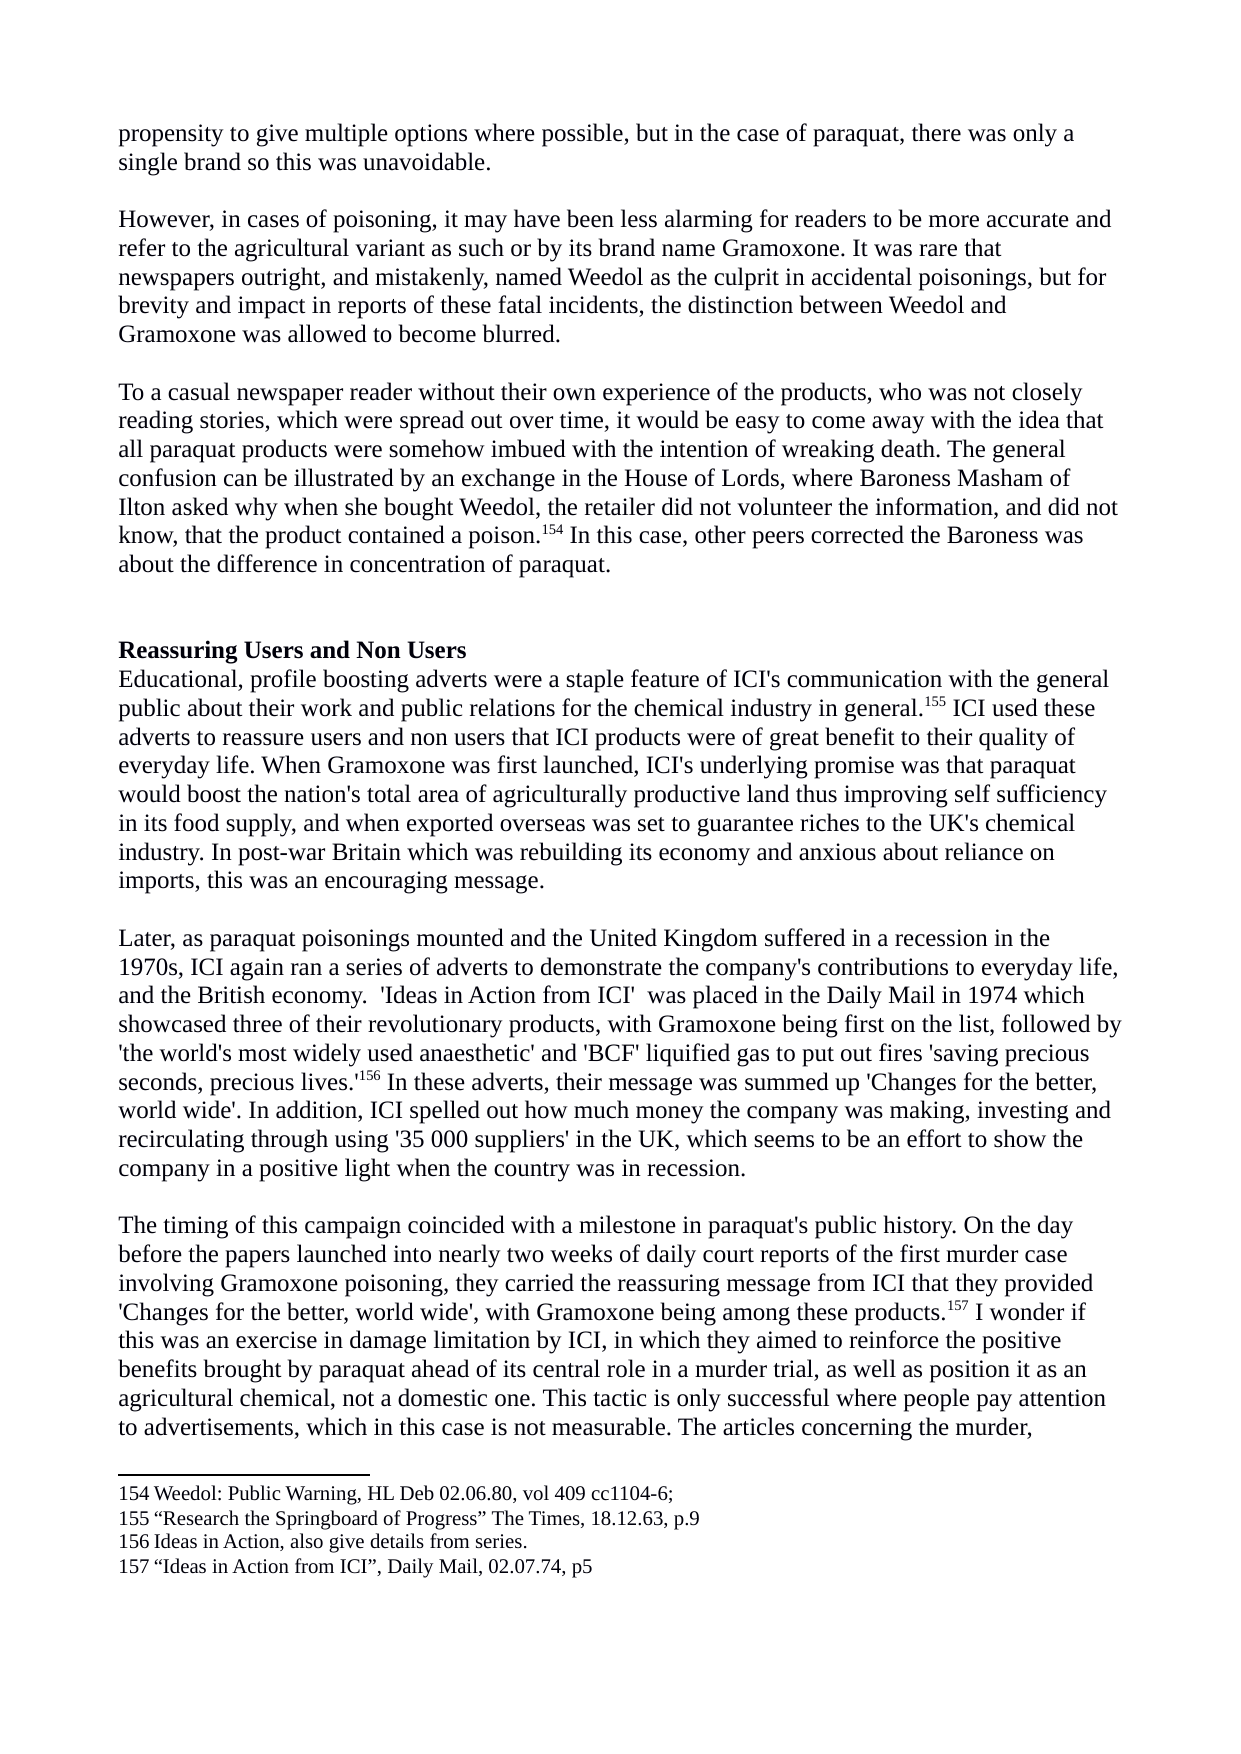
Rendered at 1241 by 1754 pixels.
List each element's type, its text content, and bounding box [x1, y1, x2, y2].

text Ideas in Action, also give details from series. [118, 1529, 1122, 1553]
text To a casual newspaper reader without their own experience of the products, who was not closely reading stories, which were spread out over time, it would be easy to come away with the idea that all paraquat products were somehow imbued with the intention of wreaking death. The general confusion can be illustrated by an exchange in the House of Lords, where Baroness Masham of Ilton asked why when she bought Weedol, the retailer did not volunteer the information, and did not know, that the product contained a poison. In this case, other peers corrected the Baroness was about the difference in concentration of paraquat. [118, 377, 1122, 578]
text Later, as paraquat poisonings mounted and the United Kingdom suffered in a recession in the 1970s, ICI again ran a series of adverts to demonstrate the company's contributions to everyday life, and the British economy. 'Ideas in Action from ICI' was placed in the Daily Mail in 1974 which showcased three of their revolutionary products, with Gramoxone being first on the list, followed by 'the world's most widely used anaesthetic' and 'BCF' liquified gas to put out fires 'saving precious seconds, precious lives.' In these adverts, their message was summed up 'Changes for the better, world wide'. In addition, ICI spelled out how much money the company was making, investing and recirculating through using '35 000 suppliers' in the UK, which seems to be an effort to show the company in a positive light when the country was in recession. [118, 923, 1122, 1182]
text Reassuring Users and Non Users [118, 636, 1122, 664]
text Weedol: Public Warning, HL Deb 02.06.80, vol 409 cc1104-6; [118, 1481, 1122, 1505]
text Educational, profile boosting adverts were a staple feature of ICI's communication with the general public about their work and public relations for the chemical industry in general. ICI used these adverts to reassure users and non users that ICI products were of great benefit to their quality of everyday life. When Gramoxone was first launched, ICI's underlying promise was that paraquat would boost the nation's total area of agriculturally productive land thus improving self sufficiency in its food supply, and when exported overseas was set to guarantee riches to the UK's chemical industry. In post-war Britain which was rebuilding its economy and anxious about reliance on imports, this was an encouraging message. [118, 664, 1122, 894]
text “Research the Springboard of Progress” The Times, 18.12.63, p.9 [118, 1505, 1122, 1529]
text propensity to give multiple options where possible, but in the case of paraquat, there was only a single brand so this was unavoidable. [118, 118, 1122, 176]
text The timing of this campaign coincided with a milestone in paraquat's public history. On the day before the papers launched into nearly two weeks of daily court reports of the first murder case involving Gramoxone poisoning, they carried the reassuring message from ICI that they provided 'Changes for the better, world wide', with Gramoxone being among these products. I wonder if this was an exercise in damage limitation by ICI, in which they aimed to reinforce the positive benefits brought by paraquat ahead of its central role in a murder trial, as well as position it as an agricultural chemical, not a domestic one. This tactic is only successful where people pay attention to advertisements, which in this case is not measurable. The articles concerning the murder, [118, 1211, 1122, 1441]
text “Ideas in Action from ICI”, Daily Mail, 02.07.74, p5 [118, 1553, 1122, 1578]
text However, in cases of poisoning, it may have been less alarming for readers to be more accurate and refer to the agricultural variant as such or by its brand name Gramoxone. It was rare that newspapers outright, and mistakenly, named Weedol as the culprit in accidental poisonings, but for brevity and impact in reports of these fatal incidents, the distinction between Weedol and Gramoxone was allowed to become blurred. [118, 204, 1122, 348]
